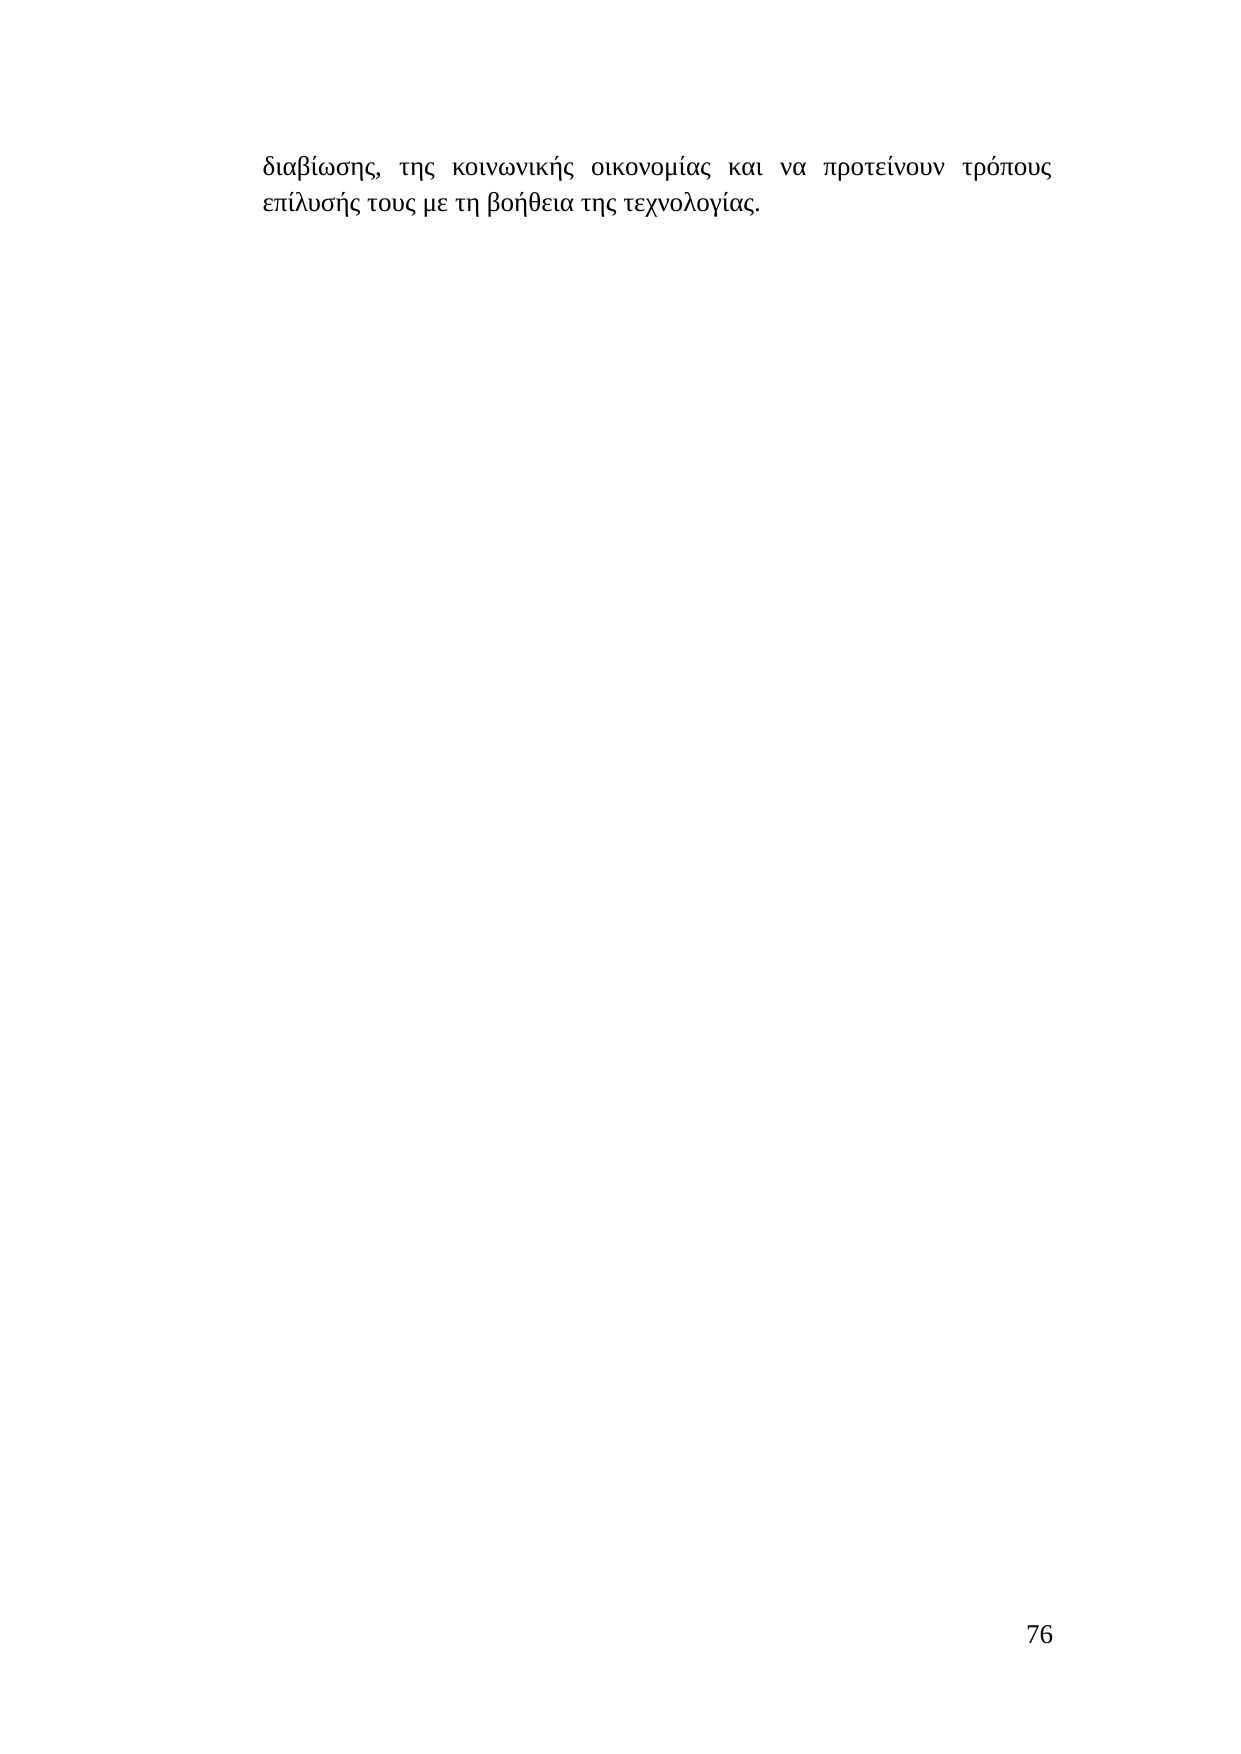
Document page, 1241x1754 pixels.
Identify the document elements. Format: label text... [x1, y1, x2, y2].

text διαβίωσης, της κοινωνικής οικονομίας και να προτείνουν τρόπους επίλυσής τους με τη βοήθεια της τεχνολογίας. [262, 150, 1053, 217]
